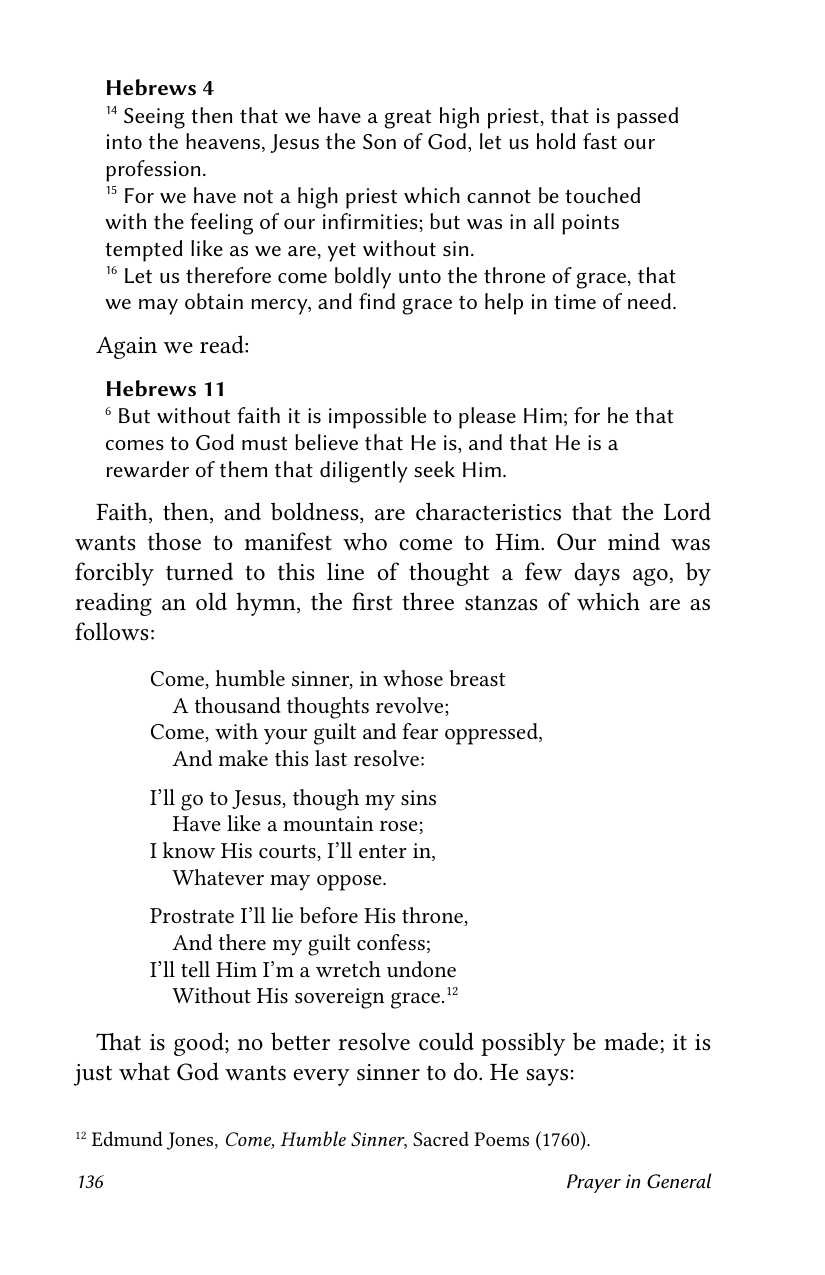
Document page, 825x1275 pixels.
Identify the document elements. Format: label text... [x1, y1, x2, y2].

text And there my guilt confess; [150, 930, 712, 956]
text Hebrews 4 [105, 75, 712, 101]
text And make this last resolve: [150, 746, 712, 772]
text Have like a mountain rose; [150, 811, 712, 837]
text Hebrews 11 [105, 376, 712, 402]
text Prostrate I’ll lie before His throne, [150, 903, 712, 929]
text 16 Let us therefore come boldly unto the throne of grace, that we may obtain mercy, and find grace to help in time of need. [105, 263, 682, 315]
text I’ll go to Jesus, though my sins [150, 785, 712, 811]
text Whatever may oppose. [150, 865, 712, 891]
text I know His courts, I’ll enter in, [150, 838, 712, 864]
text 6 But without faith it is impossible to please Him; for he that comes to God must believe that He is, and that He is a rewarder of them that diligently seek Him. [105, 403, 682, 483]
text Without His sovereign grace. [150, 983, 712, 1009]
text Edmund Jones, Come, Humble Sinner, Sacred Poems (1760). [75, 1128, 712, 1152]
text Come, humble sinner, in whose breast [150, 666, 712, 692]
text Again we read: [75, 331, 712, 359]
text I’ll tell Him I’m a wretch undone [150, 957, 712, 983]
text A thousand thoughts revolve; [150, 693, 712, 719]
text Come, with your guilt and fear oppressed, [150, 719, 712, 745]
text That is good; no better resolve could possibly be made; it is just what God wants every sinner to do. He says: [75, 1028, 712, 1087]
text Faith, then, and boldness, are characteristics that the Lord wants those to manifest who come to Him. Our mind was forcibly turned to this line of thought a few days ago, by reading an old hymn, the first three stanzas of which are as follows: [75, 498, 712, 647]
text 14 Seeing then that we have a great high priest, that is passed into the heavens, Jesus the Son of God, let us hold fast our profession. [105, 103, 682, 182]
text 15 For we have not a high priest which cannot be touched with the feeling of our infirmities; but was in all points tempted like as we are, yet without sin. [105, 183, 682, 262]
